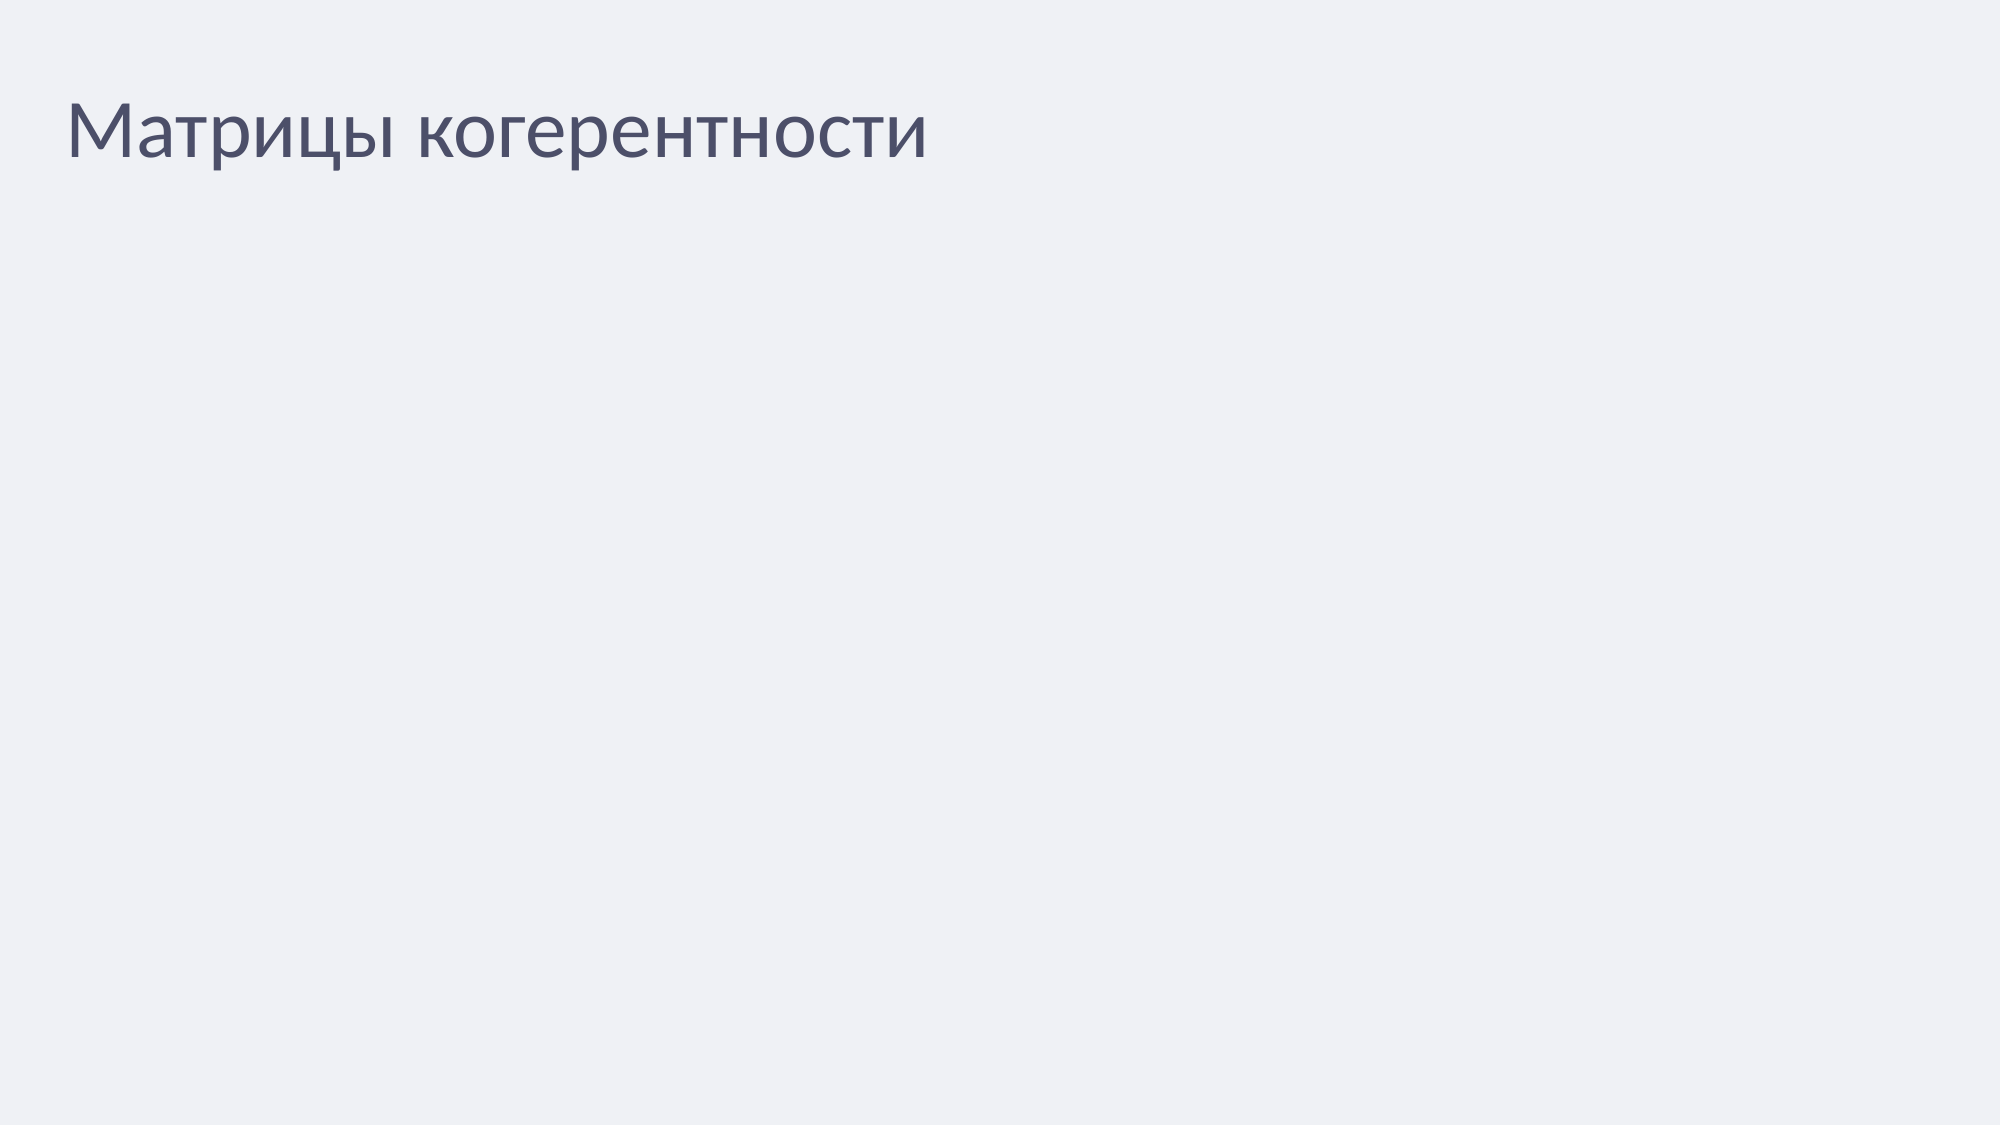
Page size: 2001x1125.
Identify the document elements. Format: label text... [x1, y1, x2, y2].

title Матрицы когерентности [65, 0, 1565, 333]
